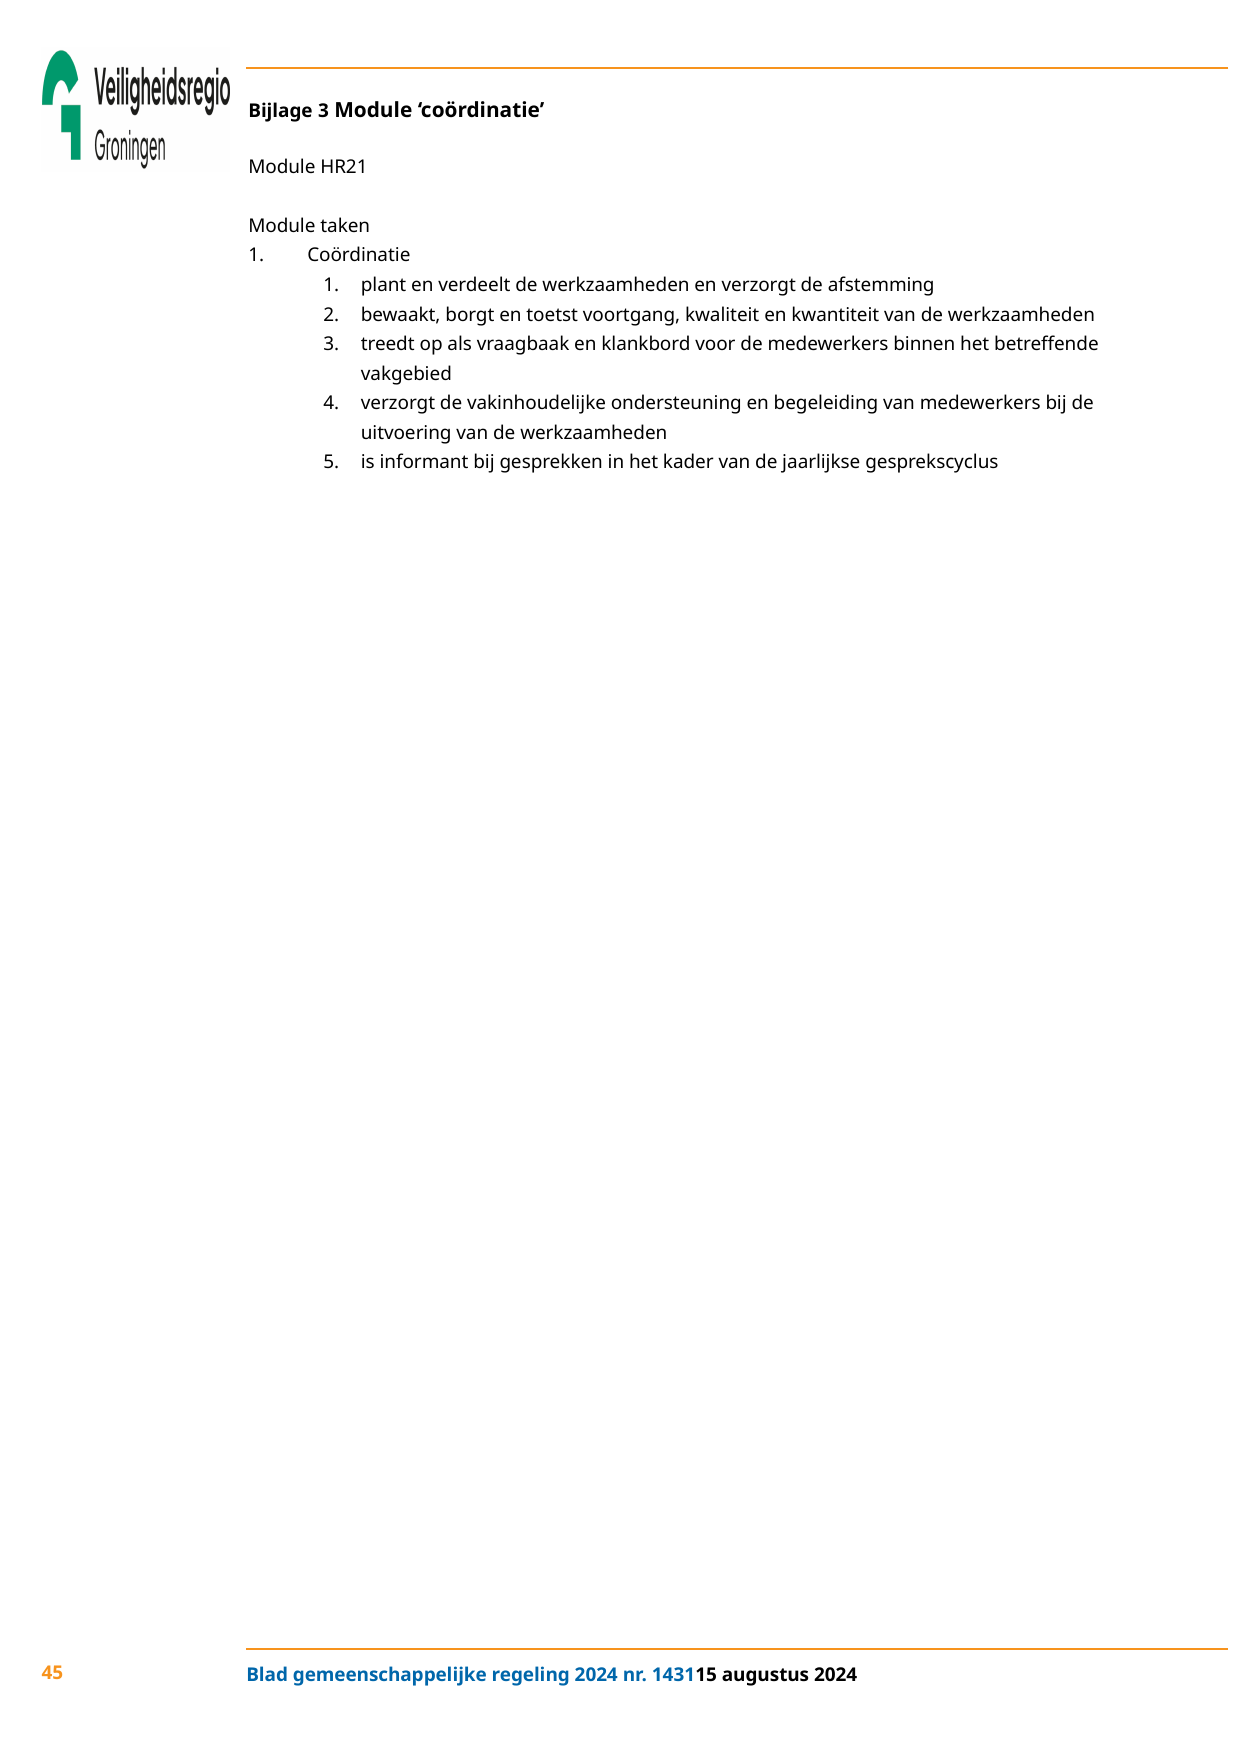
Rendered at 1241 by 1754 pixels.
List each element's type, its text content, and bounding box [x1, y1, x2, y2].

list Coördinatie [248, 242, 1152, 267]
text Module HR21 [248, 153, 1152, 179]
text Bijlage 3 Module ‘coördinatie’ [248, 95, 1152, 123]
list bewaakt, borgt en toetst voortgang, kwaliteit en kwantiteit van de werkzaamheden [323, 301, 1152, 327]
list verzorgt de vakinhoudelijke ondersteuning en begeleiding van medewerkers bij de uitvoering van de werkzaamheden [323, 389, 1152, 445]
list treedt op als vraagbaak en klankbord voor de medewerkers binnen het betreffende vakgebied [323, 330, 1152, 386]
list is informant bij gesprekken in het kader van de jaarlijkse gesprekscyclus [323, 449, 1152, 474]
list plant en verdeelt de werkzaamheden en verzorgt de afstemming [323, 271, 1152, 297]
picture [41, 47, 231, 172]
text Module taken [248, 212, 1152, 238]
